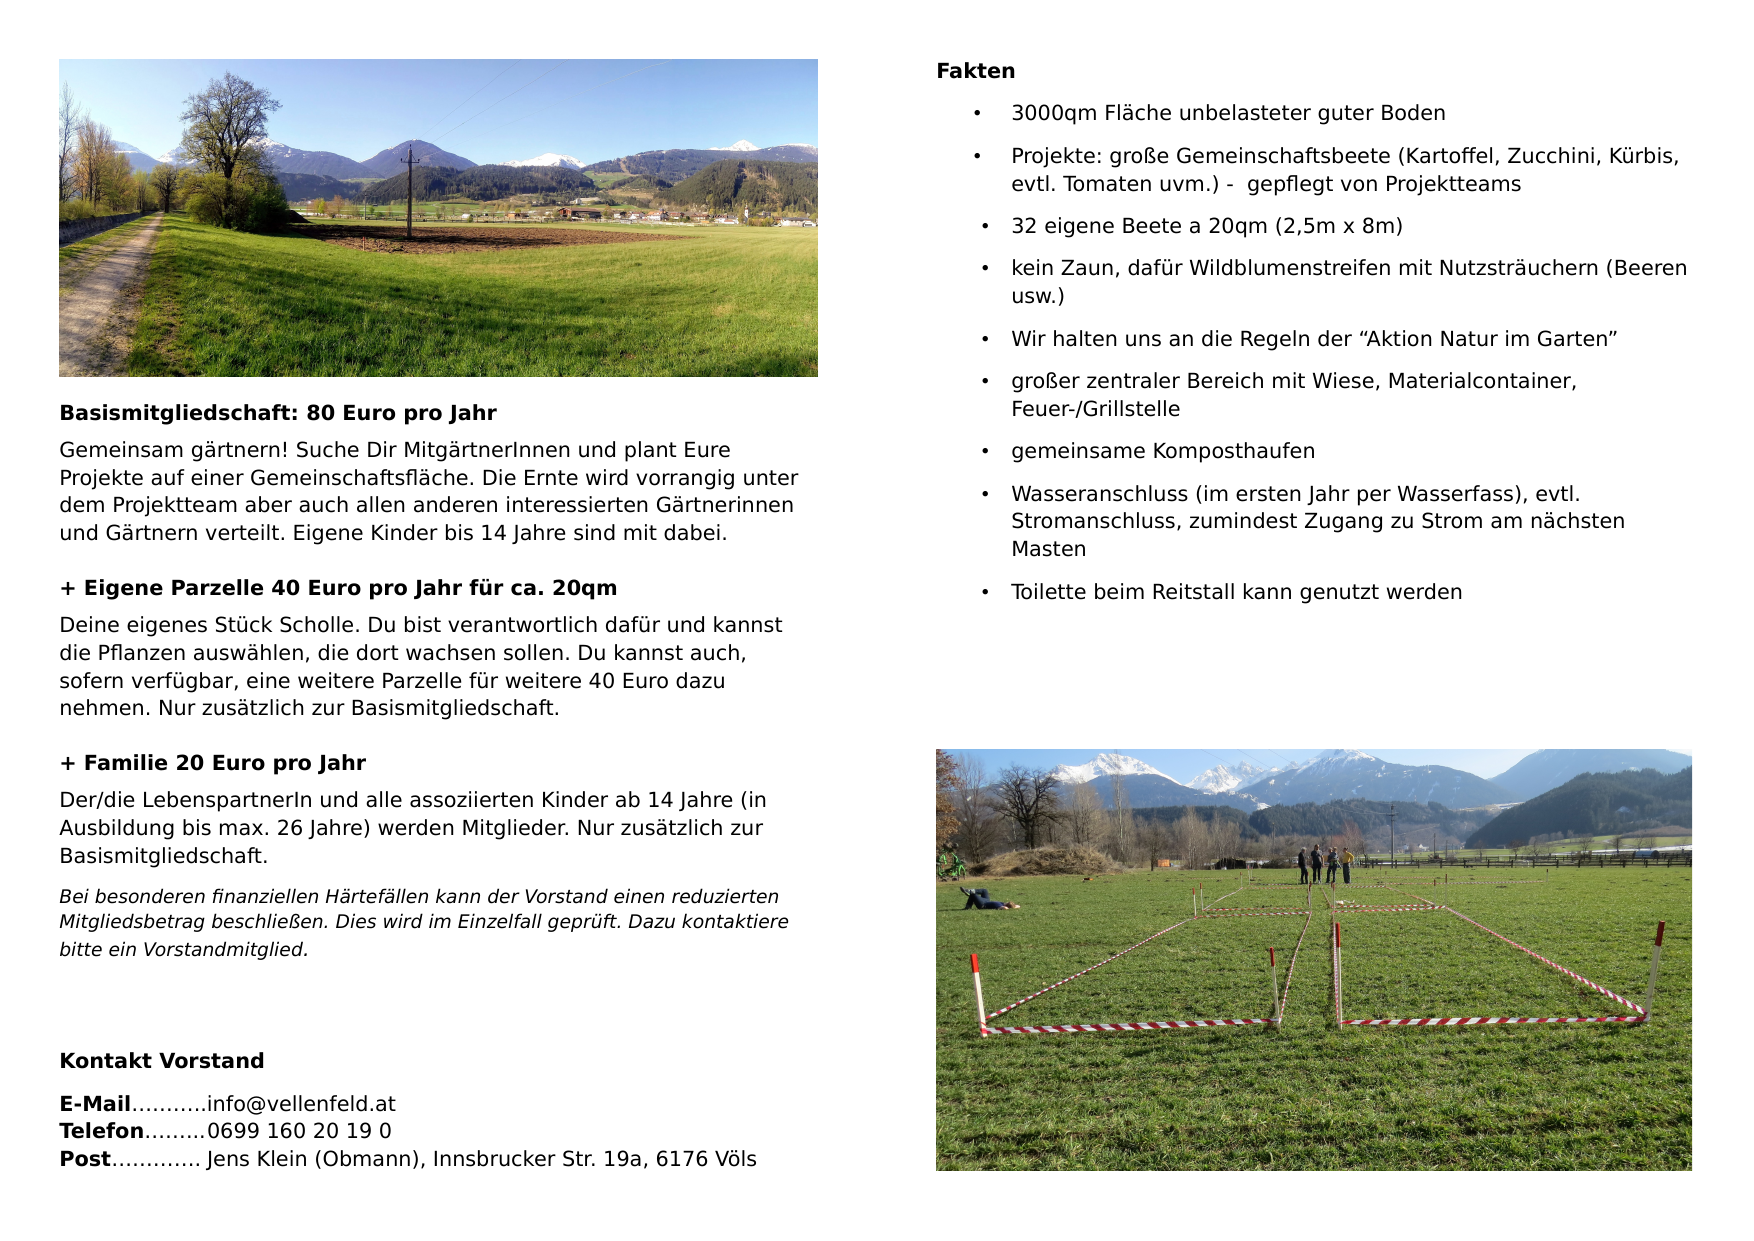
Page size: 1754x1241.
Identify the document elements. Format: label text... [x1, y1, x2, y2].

list Wir halten uns an die Regeln der “Aktion Natur im Garten” [982, 327, 1695, 351]
subtitle Basismitgliedschaft: 80 Euro pro Jahr [59, 377, 818, 425]
list Toilette beim Reitstall kann genutzt werden [982, 580, 1695, 604]
list gemeinsame Komposthaufen [982, 439, 1695, 463]
list Projekte: große Gemeinschaftsbeete (Kartoffel, Zucchini, Kürbis, evtl. Tomaten uvm.) - gepflegt von Projektteams [973, 144, 1695, 196]
subtitle + Eigene Parzelle 40 Euro pro Jahr für ca. 20qm [59, 576, 818, 601]
text Fakten [936, 59, 1695, 83]
list großer zentraler Bereich mit Wiese, Materialcontainer, Feuer-/Grillstelle [982, 369, 1695, 421]
text E-Mail………..info@vellenfeld.at Telefon……... 0699 160 20 19 0 Post…………. Jens Klein (Obmann), Innsbrucker Str. 19a, 6176 Völs [59, 1092, 818, 1172]
list kein Zaun, dafür Wildblumenstreifen mit Nutzsträuchern (Beeren usw.) [982, 256, 1695, 308]
text Bei besonderen finanziellen Härtefällen kann der Vorstand einen reduzierten Mitgliedsbetrag beschließen. Dies wird im Einzelfall geprüft. Dazu kontaktiere bitte ein Vorstandmitglied. [59, 886, 818, 961]
list Wasseranschluss (im ersten Jahr per Wasserfass), evtl. Stromanschluss, zumindest Zugang zu Strom am nächsten Masten [982, 482, 1695, 562]
subtitle + Familie 20 Euro pro Jahr [59, 751, 818, 776]
text Deine eigenes Stück Scholle. Du bist verantwortlich dafür und kannst die Pflanzen auswählen, die dort wachsen sollen. Du kannst auch, sofern verfügbar, eine weitere Parzelle für weitere 40 Euro dazu nehmen. Nur zusätzlich zur Basismitgliedschaft. [59, 613, 818, 721]
text Kontakt Vorstand [59, 1021, 818, 1073]
text Gemeinsam gärtnern! Suche Dir MitgärtnerInnen und plant Eure Projekte auf einer Gemeinschaftsfläche. Die Ernte wird vorrangig unter dem Projektteam aber auch allen anderen interessierten Gärtnerinnen und Gärtnern verteilt. Eigene Kinder bis 14 Jahre sind mit dabei. [59, 438, 818, 546]
picture [59, 59, 818, 377]
text Der/die LebenspartnerIn und alle assoziierten Kinder ab 14 Jahre (in Ausbildung bis max. 26 Jahre) werden Mitglieder. Nur zusätzlich zur Basismitgliedschaft. [59, 788, 818, 868]
list 32 eigene Beete a 20qm (2,5m x 8m) [982, 214, 1695, 238]
list 3000qm Fläche unbelasteter guter Boden [973, 101, 1695, 126]
picture [936, 749, 1693, 1171]
